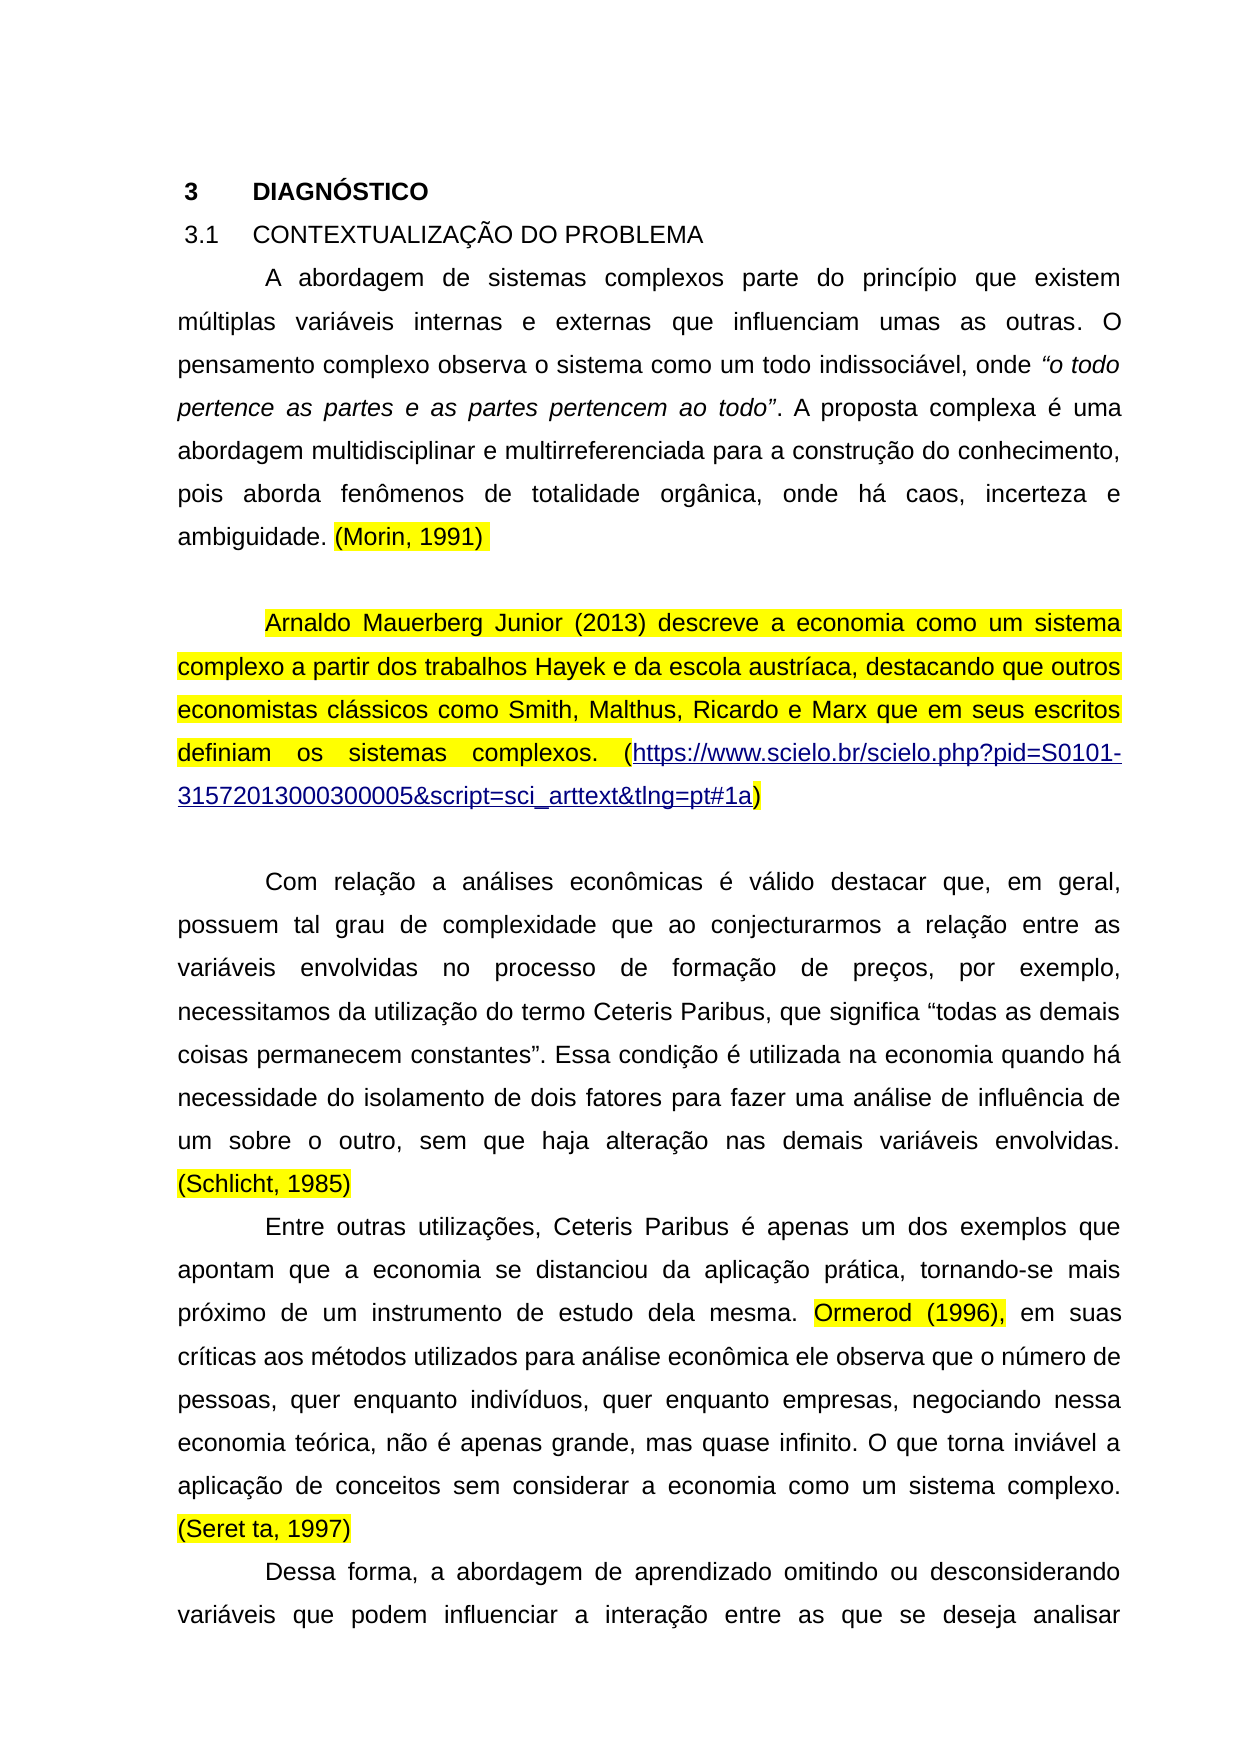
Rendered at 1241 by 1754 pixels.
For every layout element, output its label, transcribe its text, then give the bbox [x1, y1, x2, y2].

text Com relação a análises econômicas é válido destacar que, em geral, possuem tal grau de complexidade que ao conjecturarmos a relação entre as variáveis envolvidas no processo de formação de preços, por exemplo, necessitamos da utilização do termo Ceteris Paribus, que significa “todas as demais coisas permanecem constantes”. Essa condição é utilizada na economia quando há necessidade do isolamento de dois fatores para fazer uma análise de influência de um sobre o outro, sem que haja alteração nas demais variáveis envolvidas. (Schlicht, 1985) [177, 867, 1122, 1198]
text Dessa forma, a abordagem de aprendizado omitindo ou desconsiderando variáveis que podem influenciar a interação entre as que se deseja analisar [177, 1557, 1122, 1629]
subtitle Contextualização do problema [177, 220, 1122, 249]
text A abordagem de sistemas complexos parte do princípio que existem múltiplas variáveis internas e externas que influenciam umas as outras. O pensamento complexo observa o sistema como um todo indissociável, onde “o todo pertence as partes e as partes pertencem ao todo”. A proposta complexa é uma abordagem multidisciplinar e multirreferenciada para a construção do conhecimento, pois aborda fenômenos de totalidade orgânica, onde há caos, incerteza e ambiguidade. (Morin, 1991) [177, 263, 1122, 551]
subtitle Diagnóstico [177, 177, 1122, 206]
text Entre outras utilizações, Ceteris Paribus é apenas um dos exemplos que apontam que a economia se distanciou da aplicação prática, tornando-se mais próximo de um instrumento de estudo dela mesma. Ormerod (1996), em suas críticas aos métodos utilizados para análise econômica ele observa que o número de pessoas, quer enquanto indivíduos, quer enquanto empresas, negociando nessa economia teórica, não é apenas grande, mas quase infinito. O que torna inviável a aplicação de conceitos sem considerar a economia como um sistema complexo. (Seret ta, 1997) [177, 1212, 1122, 1543]
text Arnaldo Mauerberg Junior (2013) descreve a economia como um sistema complexo a partir dos trabalhos Hayek e da escola austríaca, destacando que outros economistas clássicos como Smith, Malthus, Ricardo e Marx que em seus escritos definiam os sistemas complexos. (https://www.scielo.br/scielo.php?pid=S0101-31572013000300005&script=sci_arttext&tlng=pt#1a) [177, 608, 1122, 810]
